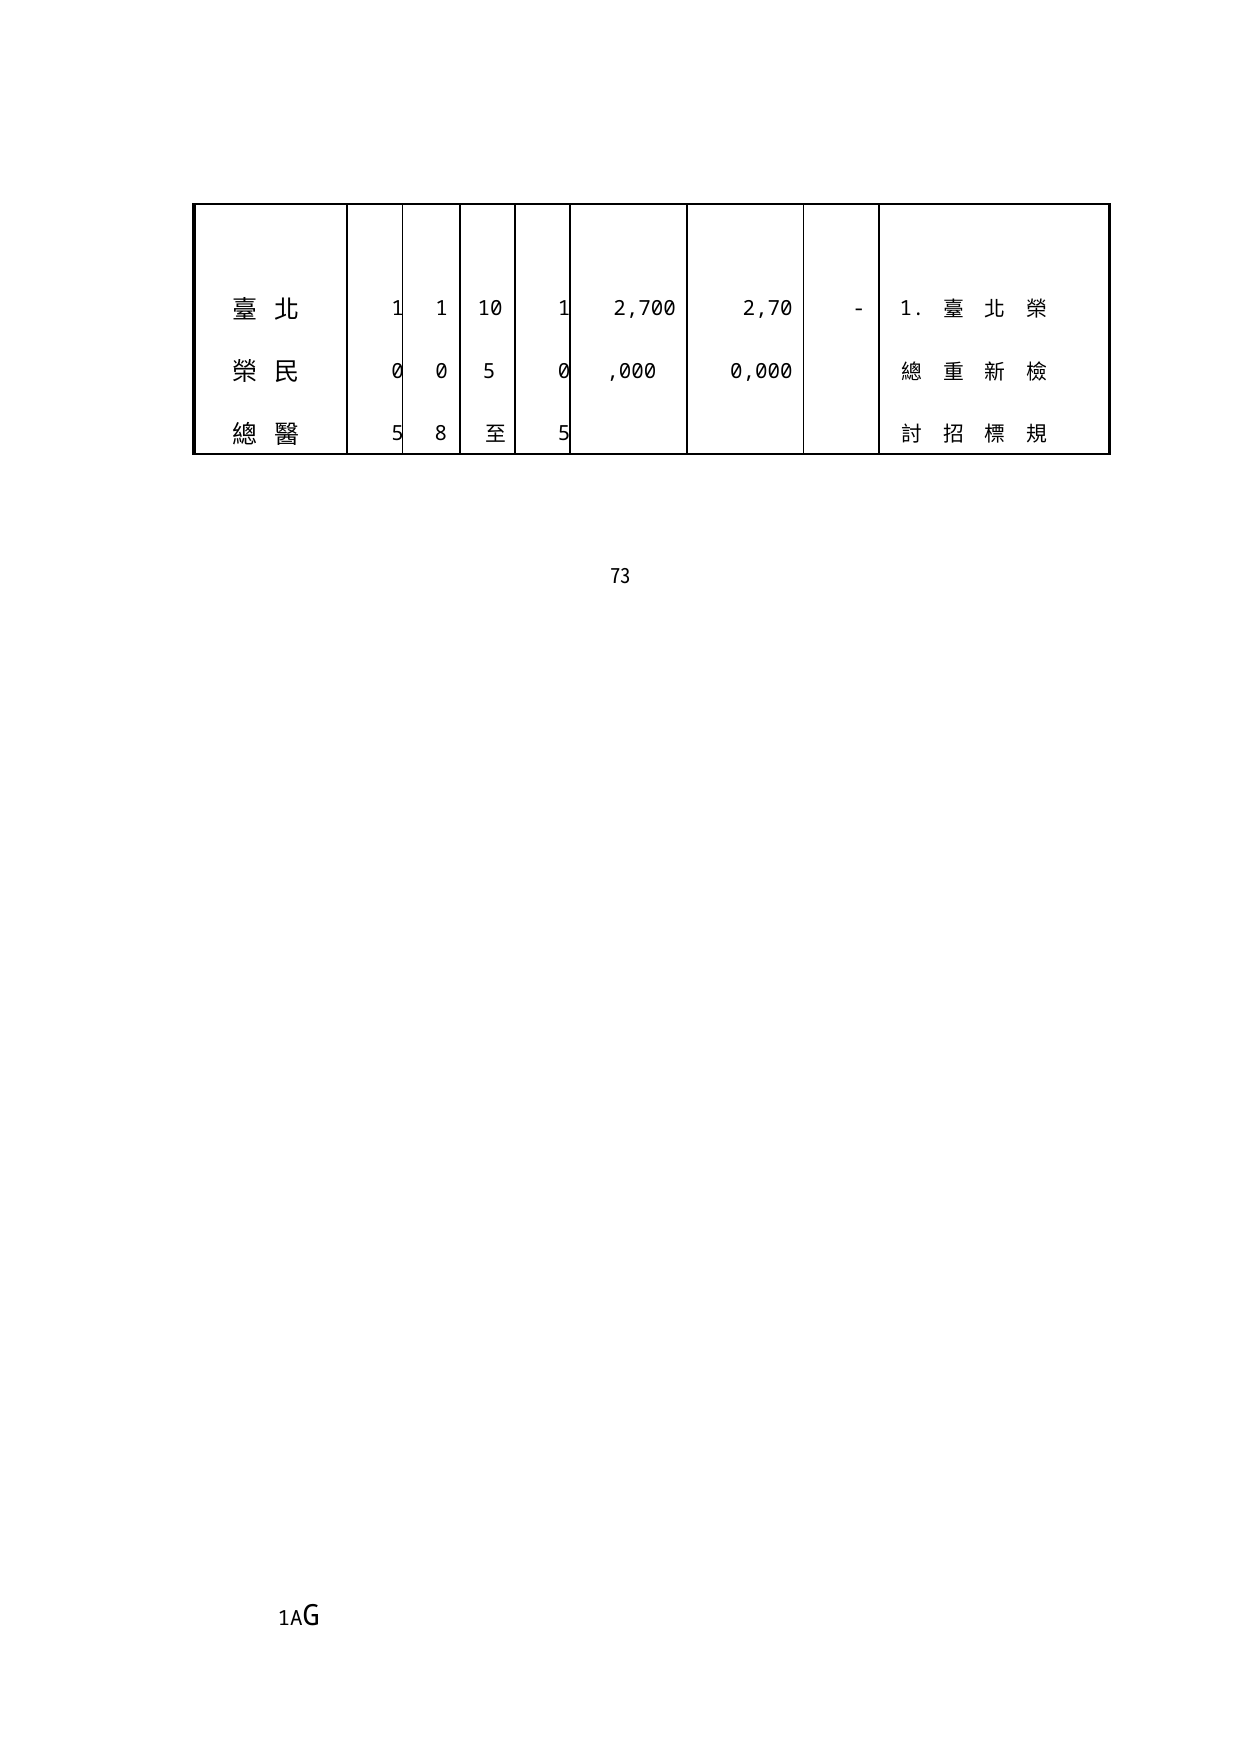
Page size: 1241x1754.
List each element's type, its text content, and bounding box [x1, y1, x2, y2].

table_cell 2,700,000 [688, 205, 803, 453]
table_cell 2,700,000 [571, 205, 686, 453]
table_cell 1.臺北榮總重新檢討招標規 [880, 205, 1108, 453]
table_cell 105 至 [461, 205, 514, 453]
table_cell 108 [403, 205, 459, 453]
table_cell 臺北榮民總醫 [196, 205, 346, 453]
table_cell 105 至 112 [516, 205, 569, 453]
table_cell 105 [348, 205, 402, 453]
table_cell - [804, 205, 878, 453]
